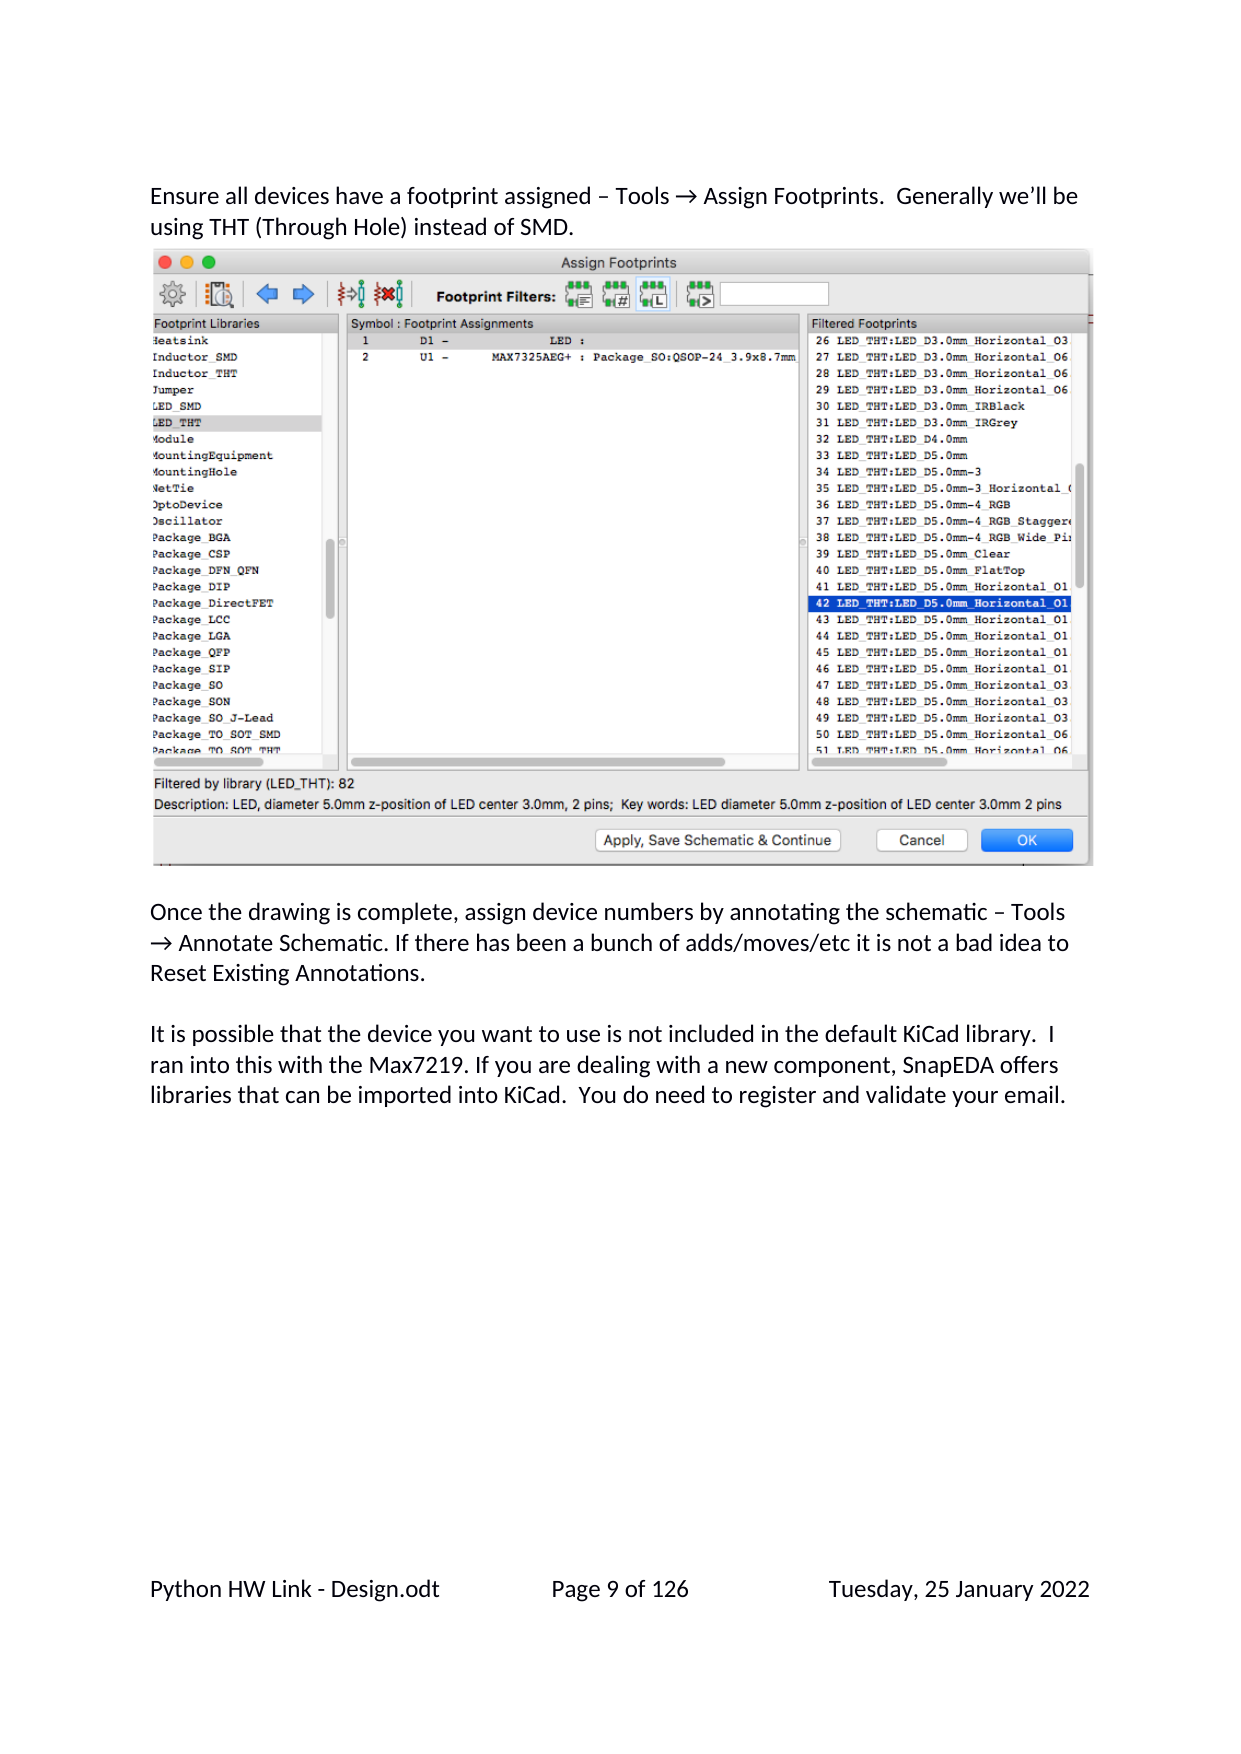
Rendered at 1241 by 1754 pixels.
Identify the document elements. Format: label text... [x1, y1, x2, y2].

picture [153, 248, 1094, 866]
text Once the drawing is complete, assign device numbers by annotating the schematic – Tools → Annotate Schematic. If there has been a bunch of adds/moves/etc it is not a bad idea to Reset Existing Annotations. [150, 896, 1090, 988]
text It is possible that the device you want to use is not included in the default KiCad library. I ran into this with the Max7219. If you are dealing with a new component, SnapEDA offers libraries that can be imported into KiCad. You do need to register and validate your email. [150, 1018, 1090, 1110]
text Ensure all devices have a footprint assigned – Tools → Assign Footprints. Generally we’ll be using THT (Through Hole) instead of SMD. [150, 181, 1090, 242]
